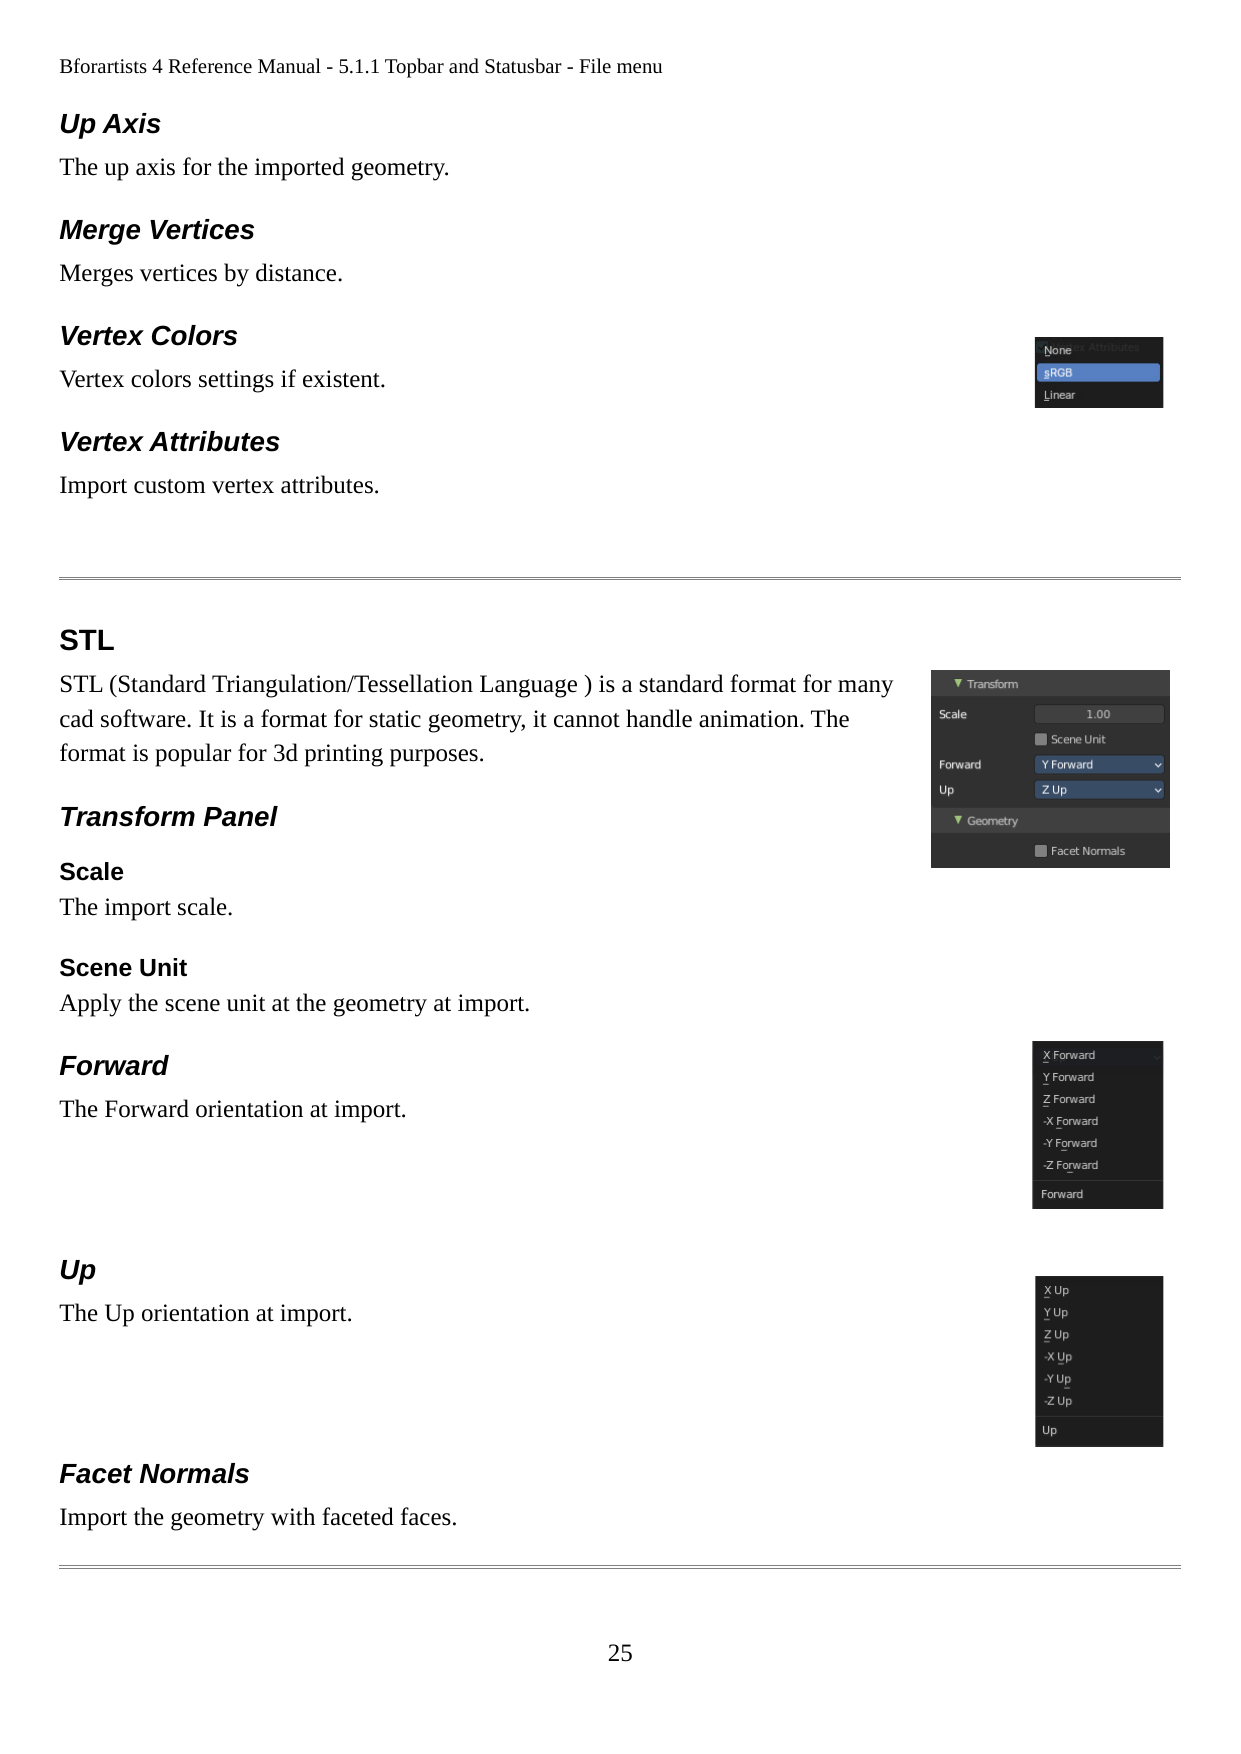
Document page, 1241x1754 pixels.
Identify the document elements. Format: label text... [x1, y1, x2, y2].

picture [931, 670, 1170, 868]
text The import scale. [59, 892, 1181, 921]
text Vertex colors settings if existent. [59, 364, 1034, 392]
subtitle Scale [59, 857, 1181, 886]
subtitle [1164, 1050, 1181, 1082]
text The up axis for the imported geometry. [59, 152, 1181, 181]
subtitle Vertex Attributes [59, 425, 1181, 457]
picture [1035, 1276, 1164, 1447]
subtitle Up Axis [59, 107, 1181, 139]
text Apply the scene unit at the geometry at import. [59, 988, 1181, 1017]
text Import the geometry with faceted faces. [59, 1502, 1181, 1531]
subtitle Forward [59, 1050, 1032, 1082]
text Import custom vertex attributes. [59, 470, 1181, 498]
subtitle [1170, 800, 1181, 832]
text Merges vertices by distance. [59, 258, 1181, 287]
subtitle Facet Normals [59, 1458, 1181, 1490]
text The Forward orientation at import. [59, 1094, 1032, 1123]
subtitle Up [59, 1254, 1181, 1286]
subtitle Transform Panel [59, 800, 931, 832]
picture [1034, 337, 1164, 408]
picture [1032, 1041, 1164, 1209]
text STL (Standard Triangulation/Tessellation Language ) is a standard format for many cad software. It is a format for static geometry, it cannot handle animation. The format is popular for 3d printing purposes. [59, 669, 1181, 767]
text The Up orientation at import. [59, 1298, 1035, 1327]
subtitle Vertex Colors [59, 319, 1181, 351]
subtitle STL [59, 623, 1181, 657]
subtitle Scene Unit [59, 953, 1181, 982]
subtitle Merge Vertices [59, 213, 1181, 245]
